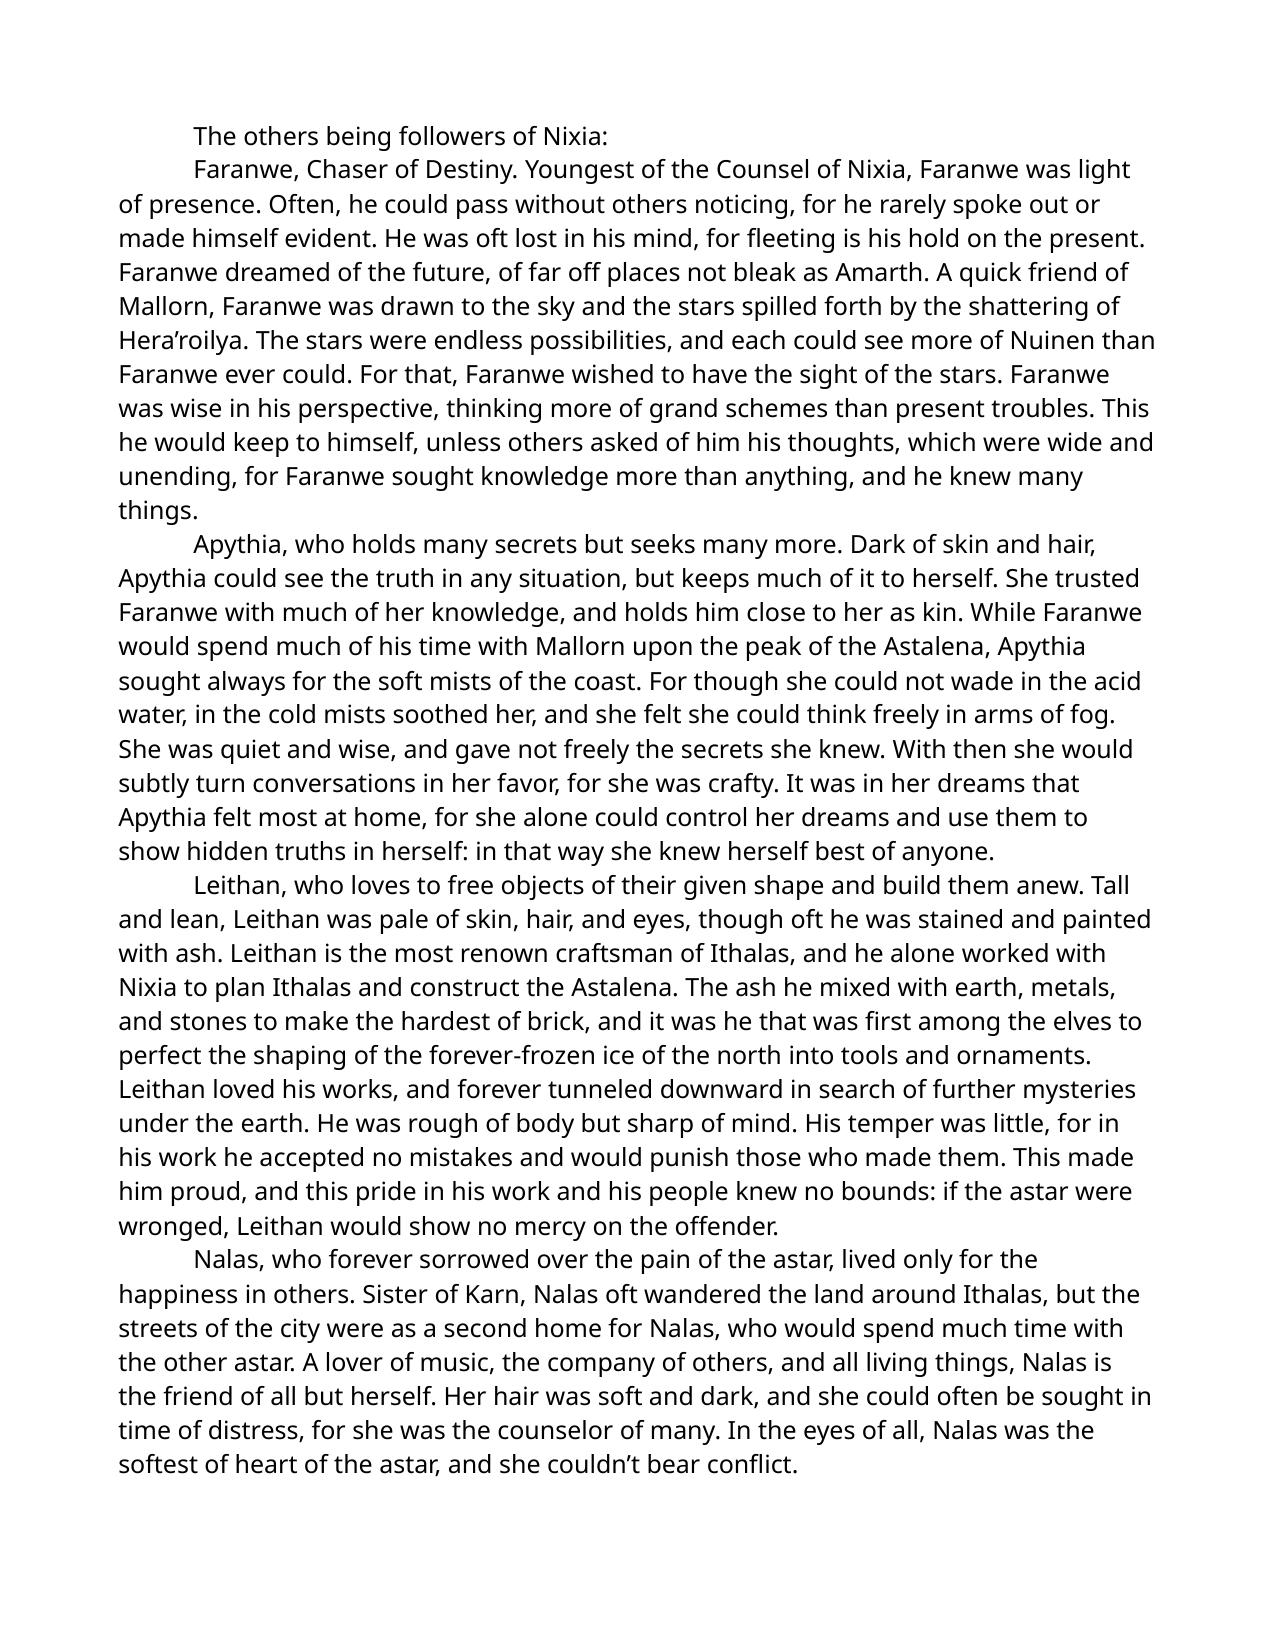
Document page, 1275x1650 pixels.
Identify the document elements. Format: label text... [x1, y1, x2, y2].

text Apythia, who holds many secrets but seeks many more. Dark of skin and hair, Apythia could see the truth in any situation, but keeps much of it to herself. She trusted Faranwe with much of her knowledge, and holds him close to her as kin. While Faranwe would spend much of his time with Mallorn upon the peak of the Astalena, Apythia sought always for the soft mists of the coast. For though she could not wade in the acid water, in the cold mists soothed her, and she felt she could think freely in arms of fog. She was quiet and wise, and gave not freely the secrets she knew. With then she would subtly turn conversations in her favor, for she was crafty. It was in her dreams that Apythia felt most at home, for she alone could control her dreams and use them to show hidden truths in herself: in that way she knew herself best of anyone. [118, 527, 1157, 867]
text Nalas, who forever sorrowed over the pain of the astar, lived only for the happiness in others. Sister of Karn, Nalas oft wandered the land around Ithalas, but the streets of the city were as a second home for Nalas, who would spend much time with the other astar. A lover of music, the company of others, and all living things, Nalas is the friend of all but herself. Her hair was soft and dark, and she could often be sought in time of distress, for she was the counselor of many. In the eyes of all, Nalas was the softest of heart of the astar, and she couldn’t bear conflict. [118, 1242, 1157, 1481]
text Leithan, who loves to free objects of their given shape and build them anew. Tall and lean, Leithan was pale of skin, hair, and eyes, though oft he was stained and painted with ash. Leithan is the most renown craftsman of Ithalas, and he alone worked with Nixia to plan Ithalas and construct the Astalena. The ash he mixed with earth, metals, and stones to make the hardest of brick, and it was he that was first among the elves to perfect the shaping of the forever-frozen ice of the north into tools and ornaments. Leithan loved his works, and forever tunneled downward in search of further mysteries under the earth. He was rough of body but sharp of mind. His temper was little, for in his work he accepted no mistakes and would punish those who made them. This made him proud, and this pride in his work and his people knew no bounds: if the astar were wronged, Leithan would show no mercy on the offender. [118, 867, 1157, 1242]
text The others being followers of Nixia: [118, 118, 1157, 152]
text Faranwe, Chaser of Destiny. Youngest of the Counsel of Nixia, Faranwe was light of presence. Often, he could pass without others noticing, for he rarely spoke out or made himself evident. He was oft lost in his mind, for fleeting is his hold on the present. Faranwe dreamed of the future, of far off places not bleak as Amarth. A quick friend of Mallorn, Faranwe was drawn to the sky and the stars spilled forth by the shattering of Hera’roilya. The stars were endless possibilities, and each could see more of Nuinen than Faranwe ever could. For that, Faranwe wished to have the sight of the stars. Faranwe was wise in his perspective, thinking more of grand schemes than present troubles. This he would keep to himself, unless others asked of him his thoughts, which were wide and unending, for Faranwe sought knowledge more than anything, and he knew many things. [118, 152, 1157, 527]
